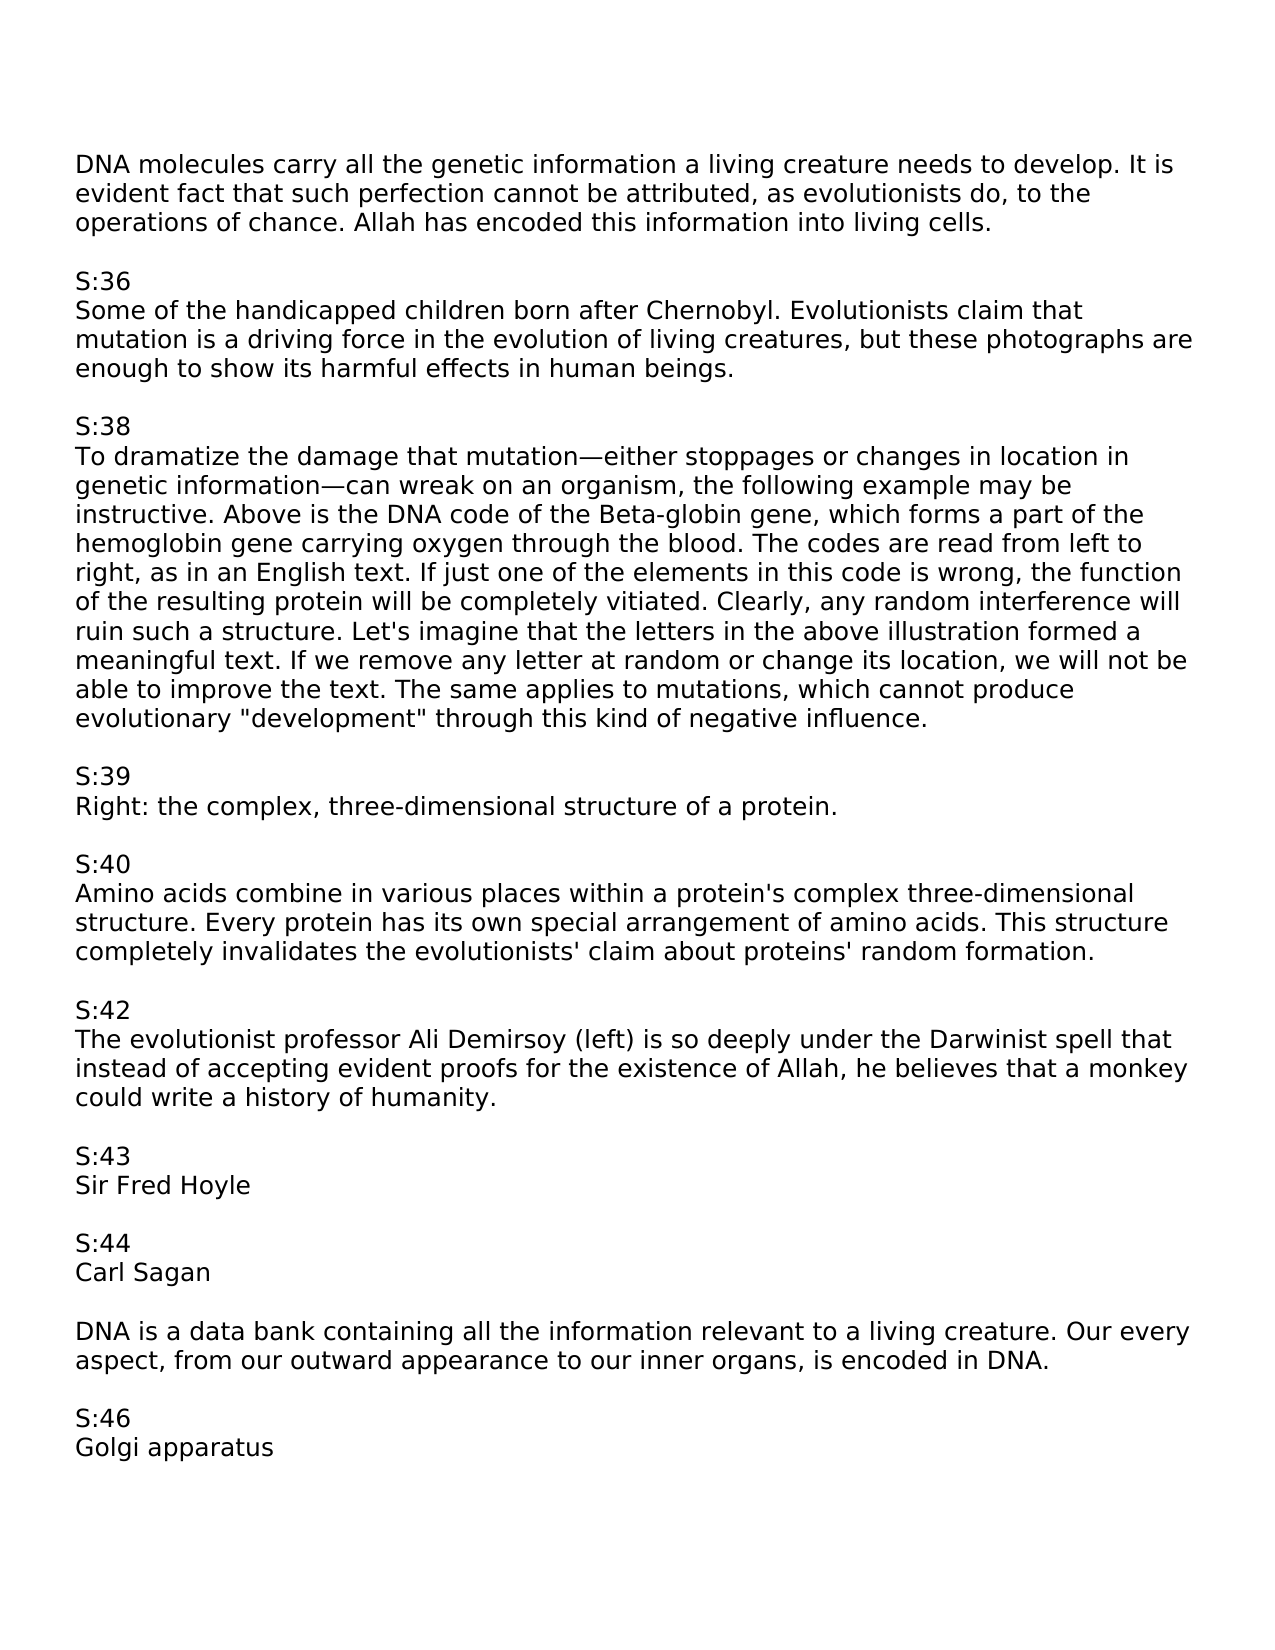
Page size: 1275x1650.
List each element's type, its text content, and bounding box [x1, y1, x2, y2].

text S:38 [75, 412, 1200, 442]
text S:44 [75, 1229, 1200, 1258]
text DNA is a data bank containing all the information relevant to a living creature. Our every aspect, from our outward appearance to our inner organs, is encoded in DNA. [75, 1317, 1200, 1375]
text S:39 [75, 762, 1200, 792]
text To dramatize the damage that mutation—either stoppages or changes in location in genetic information—can wreak on an organism, the following example may be instructive. Above is the DNA code of the Beta-globin gene, which forms a part of the hemoglobin gene carrying oxygen through the blood. The codes are read from left to right, as in an English text. If just one of the elements in this code is wrong, the function of the resulting protein will be completely vitiated. Clearly, any random interference will ruin such a structure. Let's imagine that the letters in the above illustration formed a meaningful text. If we remove any letter at random or change its location, we will not be able to improve the text. The same applies to mutations, which cannot produce evolutionary "development" through this kind of negative influence. [75, 442, 1200, 733]
text The evolutionist professor Ali Demirsoy (left) is so deeply under the Darwinist spell that instead of accepting evident proofs for the existence of Allah, he believes that a monkey could write a history of humanity. [75, 1025, 1200, 1112]
text S:46 [75, 1404, 1200, 1433]
text DNA molecules carry all the genetic information a living creature needs to develop. It is evident fact that such perfection cannot be attributed, as evolutionists do, to the operations of chance. Allah has encoded this information into living cells. [75, 150, 1200, 237]
text Sir Fred Hoyle [75, 1171, 1200, 1200]
text Carl Sagan [75, 1258, 1200, 1287]
text S:40 [75, 850, 1200, 879]
text Right: the complex, three-dimensional structure of a protein. [75, 792, 1200, 821]
text S:36 [75, 267, 1200, 296]
text S:42 [75, 996, 1200, 1025]
text Some of the handicapped children born after Chernobyl. Evolutionists claim that mutation is a driving force in the evolution of living creatures, but these photographs are enough to show its harmful effects in human beings. [75, 296, 1200, 383]
text Golgi apparatus [75, 1433, 1200, 1462]
text Amino acids combine in various places within a protein's complex three-dimensional structure. Every protein has its own special arrangement of amino acids. This structure completely invalidates the evolutionists' claim about proteins' random formation. [75, 879, 1200, 967]
text S:43 [75, 1142, 1200, 1171]
